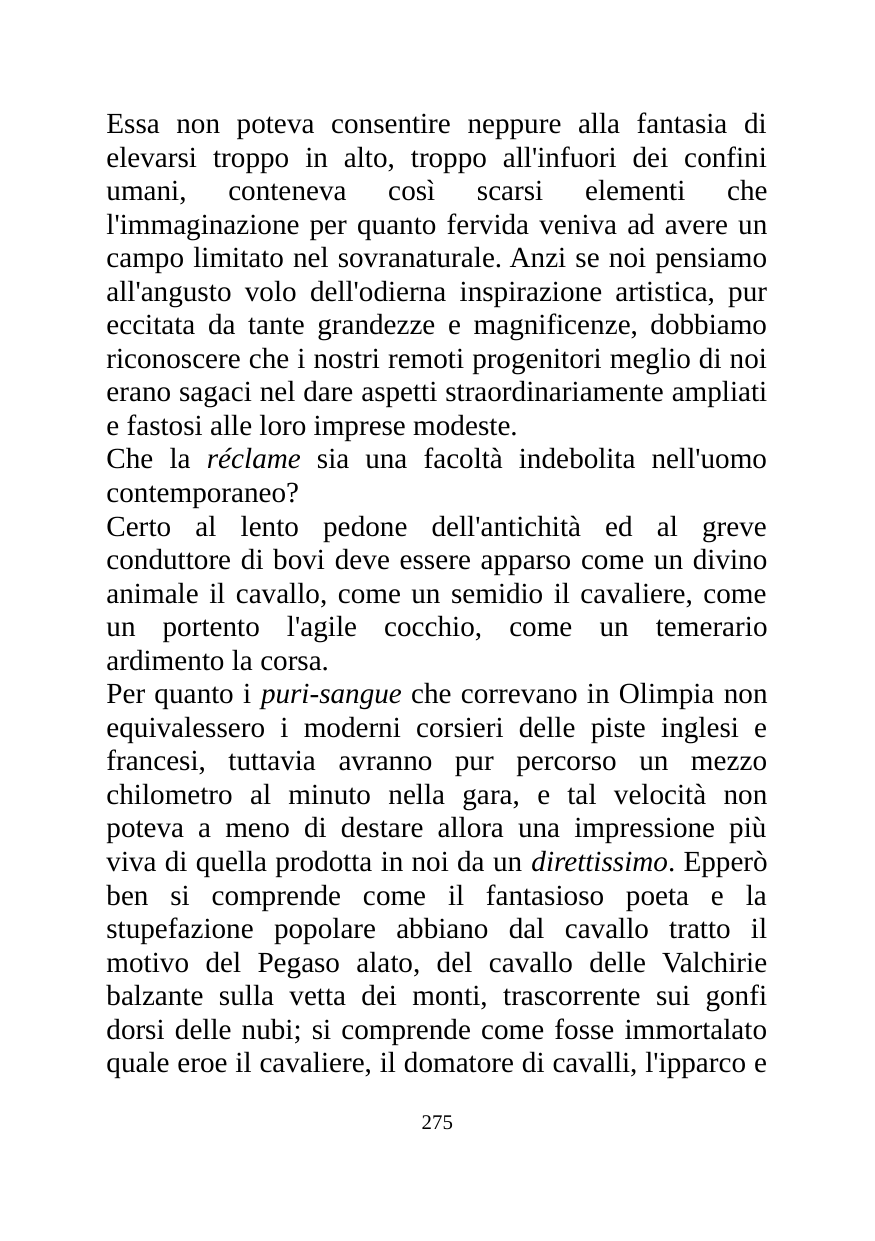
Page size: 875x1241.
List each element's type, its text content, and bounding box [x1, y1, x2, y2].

text Per quanto i puri-sangue che correvano in Olimpia non equivalessero i moderni corsieri delle piste inglesi e francesi, tuttavia avranno pur percorso un mezzo chilometro al minuto nella gara, e tal velocità non poteva a meno di destare allora una impressione più viva di quella prodotta in noi da un direttissimo. Epperò ben si comprende come il fantasioso poeta e la stupefazione popolare abbiano dal cavallo tratto il motivo del Pegaso alato, del cavallo delle Valchirie balzante sulla vetta dei monti, trascorrente sui gonfi dorsi delle nubi; si comprende come fosse immortalato quale eroe il cavaliere, il domatore di cavalli, l'ipparco e [106, 676, 768, 1079]
text Che la réclame sia una facoltà indebolita nell'uomo contemporaneo? [106, 442, 768, 509]
text Certo al lento pedone dell'antichità ed al greve conduttore di bovi deve essere apparso come un divino animale il cavallo, come un semidio il cavaliere, come un portento l'agile cocchio, come un temerario ardimento la corsa. [106, 509, 768, 676]
text Essa non poteva consentire neppure alla fantasia di elevarsi troppo in alto, troppo all'infuori dei confini umani, conteneva così scarsi elementi che l'immaginazione per quanto fervida veniva ad avere un campo limitato nel sovranaturale. Anzi se noi pensiamo all'angusto volo dell'odierna inspirazione artistica, pur eccitata da tante grandezze e magnificenze, dobbiamo riconoscere che i nostri remoti progenitori meglio di noi erano sagaci nel dare aspetti straordinariamente ampliati e fastosi alle loro imprese modeste. [106, 106, 768, 442]
